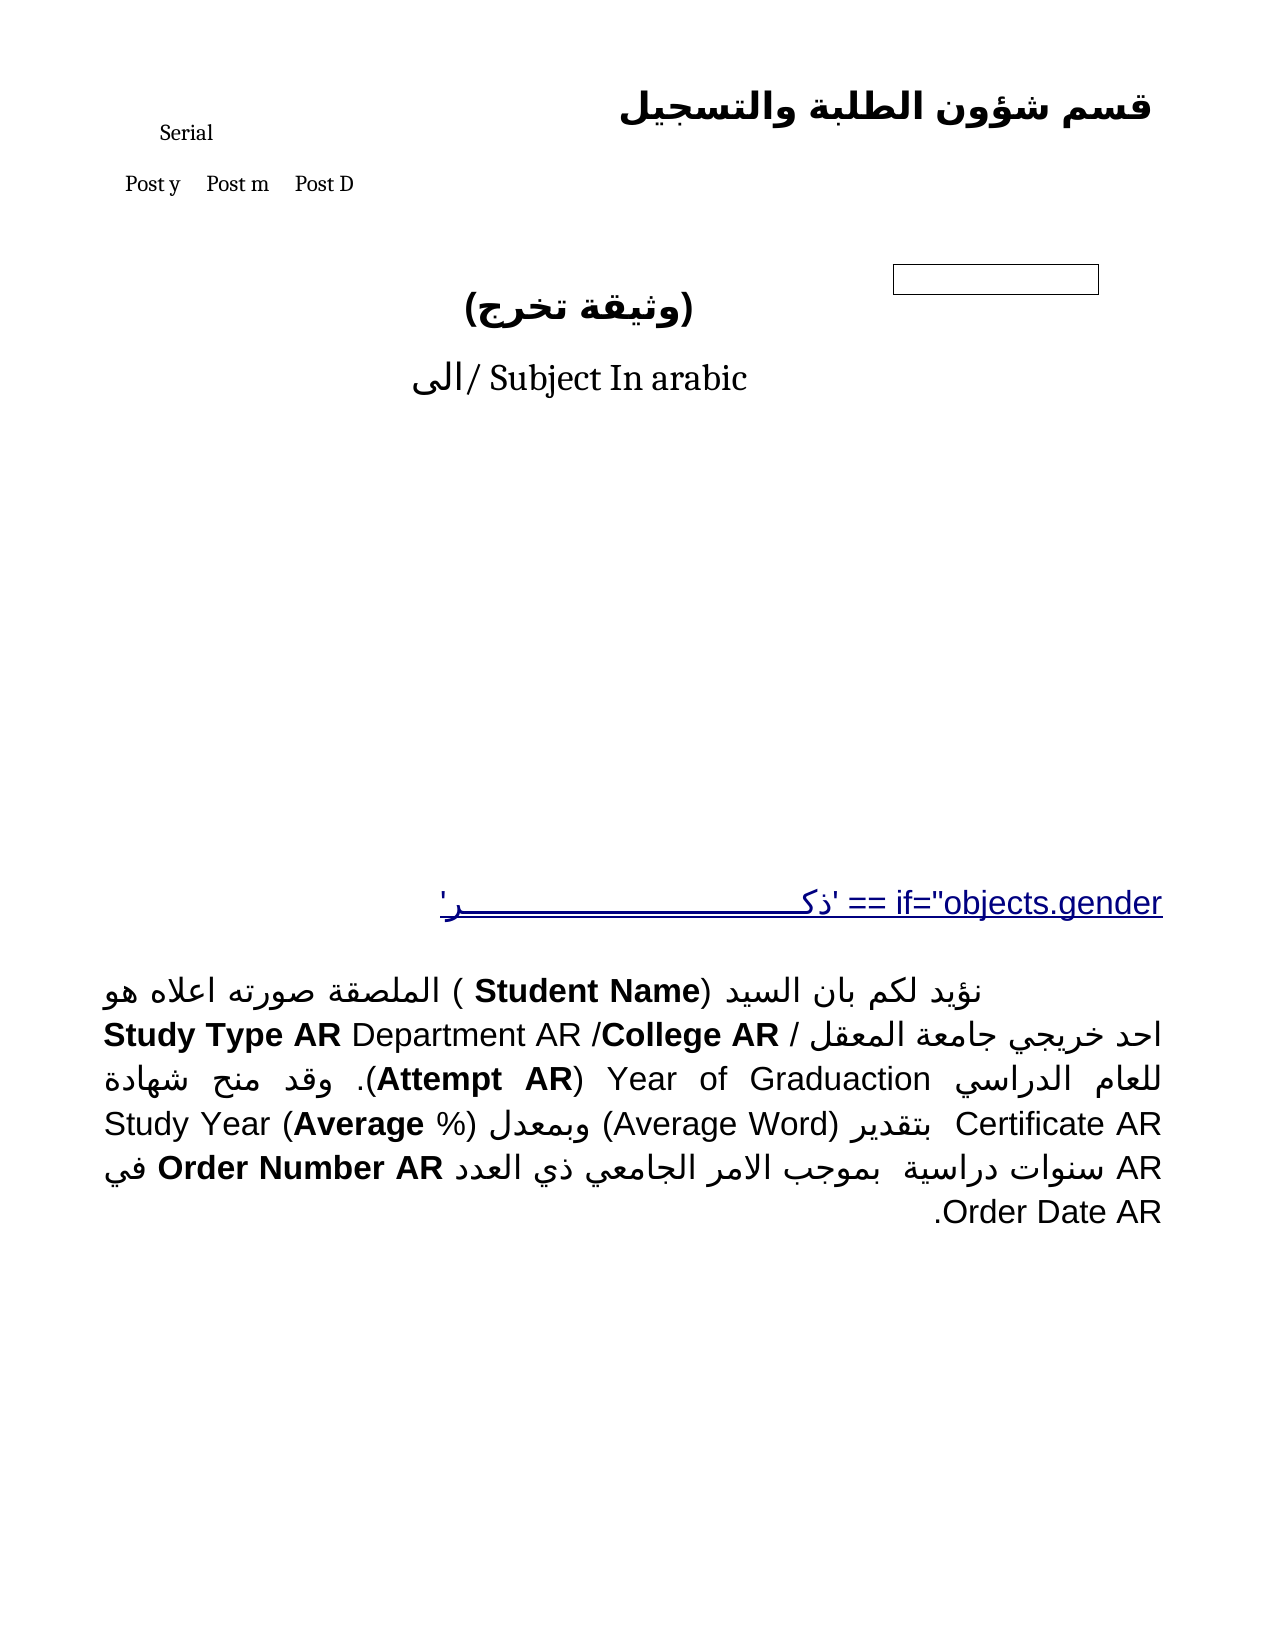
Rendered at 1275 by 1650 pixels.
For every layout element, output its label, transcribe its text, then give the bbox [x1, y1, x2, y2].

text قسم شؤون الطلبة والتسجیل [94, 84, 1153, 243]
text Post y Post m Post D [125, 170, 356, 197]
text الى/ Subject In arabic [298, 355, 860, 399]
text (وثيقة تخرج) [298, 284, 860, 327]
text if="objects.gender == 'ذكر' نؤيد لكم بان السيد (Student Name ) الملصقة صورته اعلاه هو احد خريجي جامعة المعقل / College AR/ Department AR Study Type AR للعام الدراسي Year of Graduaction (Attempt AR). وقد منح شهادة Certificate AR بتقدير (Average Word) وبمعدل (% Average) Study Year AR سنوات دراسية بموجب الامر الجامعي ذي العدد Order Number AR في Order Date AR. [103, 794, 1162, 1230]
text Serial [125, 119, 356, 146]
